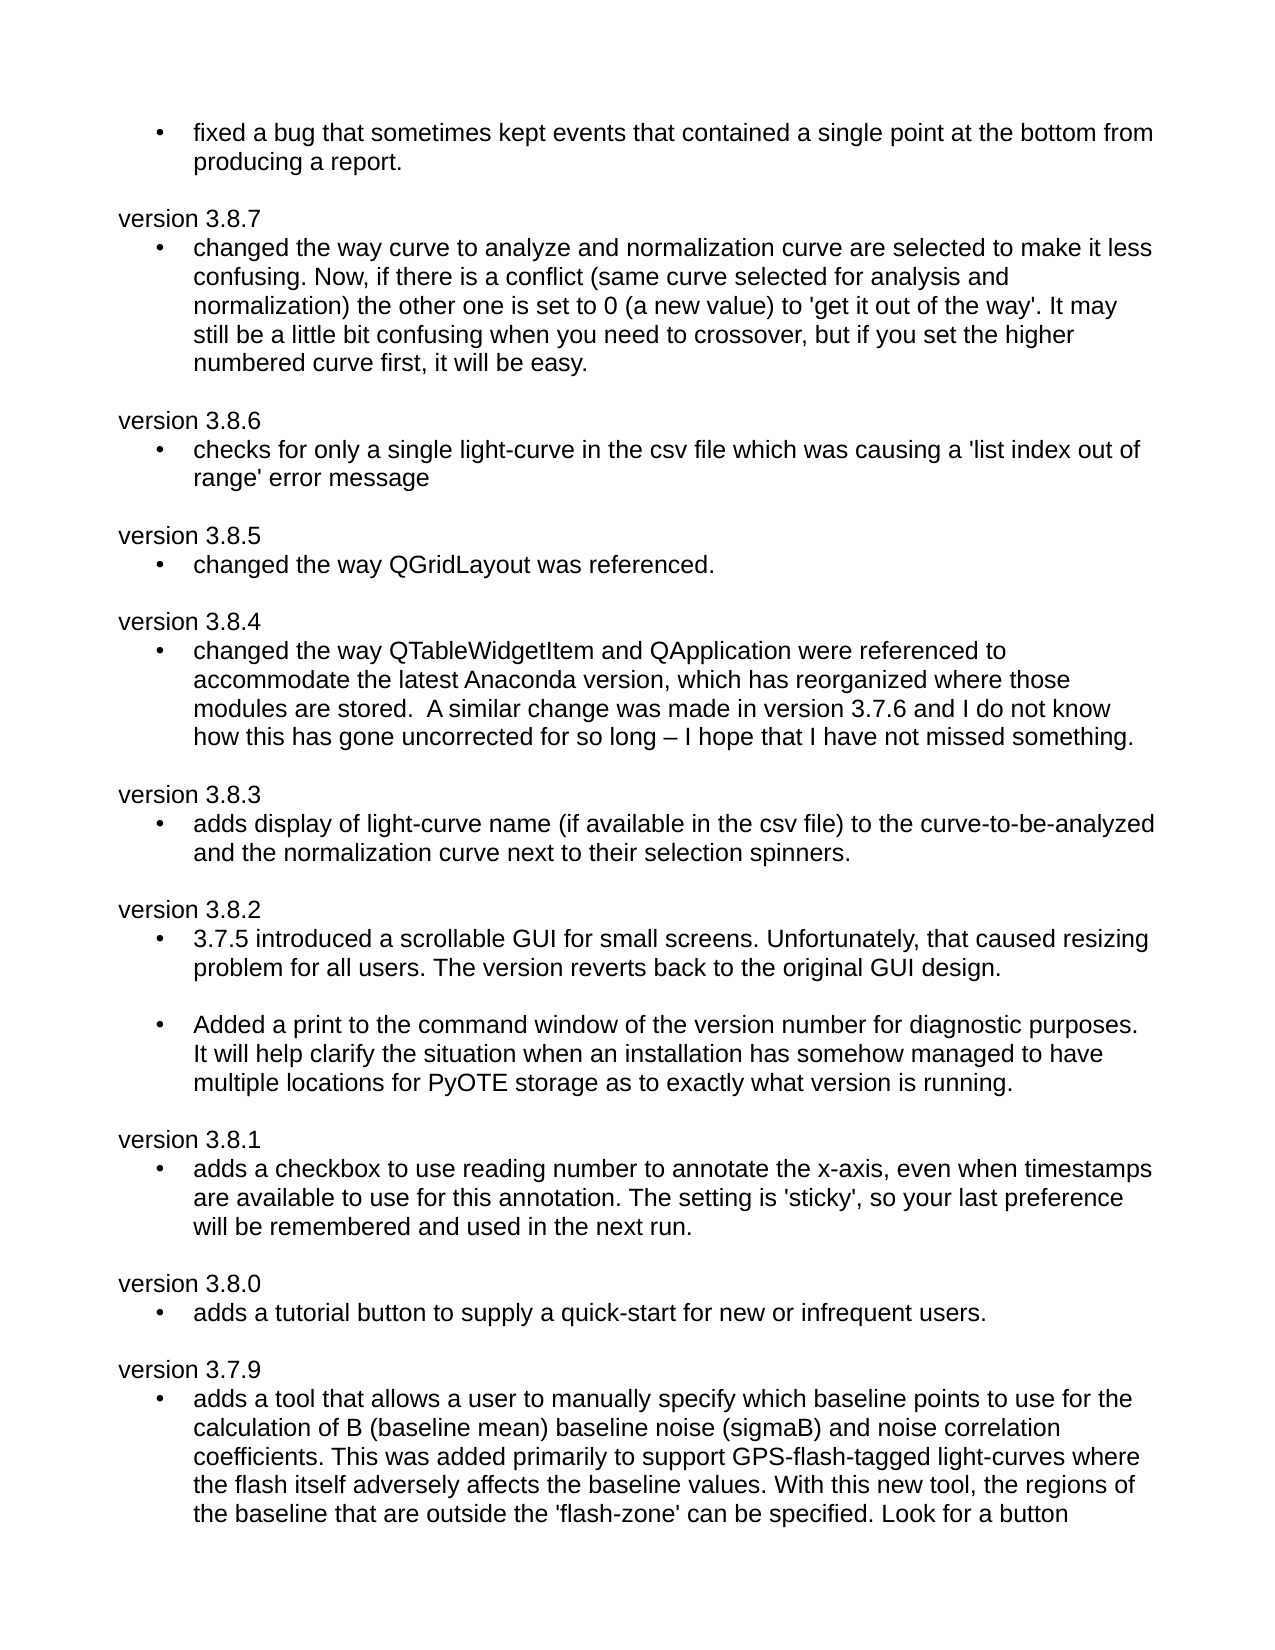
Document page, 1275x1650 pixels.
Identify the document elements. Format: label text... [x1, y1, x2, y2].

text version 3.8.7 [118, 204, 1157, 233]
list adds a checkbox to use reading number to annotate the x-axis, even when timestamps are available to use for this annotation. The setting is 'sticky', so your last preference will be remembered and used in the next run. [156, 1154, 1157, 1269]
list Added a print to the command window of the version number for diagnostic purposes. It will help clarify the situation when an installation has somehow managed to have multiple locations for PyOTE storage as to exactly what version is running. [156, 1010, 1157, 1125]
list adds a tutorial button to supply a quick-start for new or infrequent users. [156, 1298, 1157, 1355]
text version 3.8.4 [118, 607, 1157, 636]
list fixed a bug that sometimes kept events that contained a single point at the bottom from producing a report. [156, 118, 1157, 204]
list changed the way QGridLayout was referenced. [156, 550, 1157, 607]
text version 3.8.0 [118, 1269, 1157, 1298]
text version 3.8.1 [118, 1125, 1157, 1154]
text version 3.8.3 [118, 780, 1157, 809]
list changed the way curve to analyze and normalization curve are selected to make it less confusing. Now, if there is a conflict (same curve selected for analysis and normalization) the other one is set to 0 (a new value) to 'get it out of the way'. It may still be a little bit confusing when you need to crossover, but if you set the higher numbered curve first, it will be easy. [156, 233, 1157, 406]
list adds a tool that allows a user to manually specify which baseline points to use for the calculation of B (baseline mean) baseline noise (sigmaB) and noise correlation coefficients. This was added primarily to support GPS-flash-tagged light-curves where the flash itself adversely affects the baseline values. With this new tool, the regions of the baseline that are outside the 'flash-zone' can be specified. Look for a button [156, 1384, 1157, 1528]
text version 3.8.5 [118, 521, 1157, 550]
text version 3.8.2 [118, 895, 1157, 924]
list 3.7.5 introduced a scrollable GUI for small screens. Unfortunately, that caused resizing problem for all users. The version reverts back to the original GUI design. [156, 924, 1157, 1010]
text version 3.7.9 [118, 1355, 1157, 1384]
list adds display of light-curve name (if available in the csv file) to the curve-to-be-analyzed and the normalization curve next to their selection spinners. [156, 809, 1157, 895]
list changed the way QTableWidgetItem and QApplication were referenced to accommodate the latest Anaconda version, which has reorganized where those modules are stored. A similar change was made in version 3.7.6 and I do not know how this has gone uncorrected for so long – I hope that I have not missed something. [156, 636, 1157, 751]
list checks for only a single light-curve in the csv file which was causing a 'list index out of range' error message [156, 434, 1157, 521]
text version 3.8.6 [118, 406, 1157, 434]
